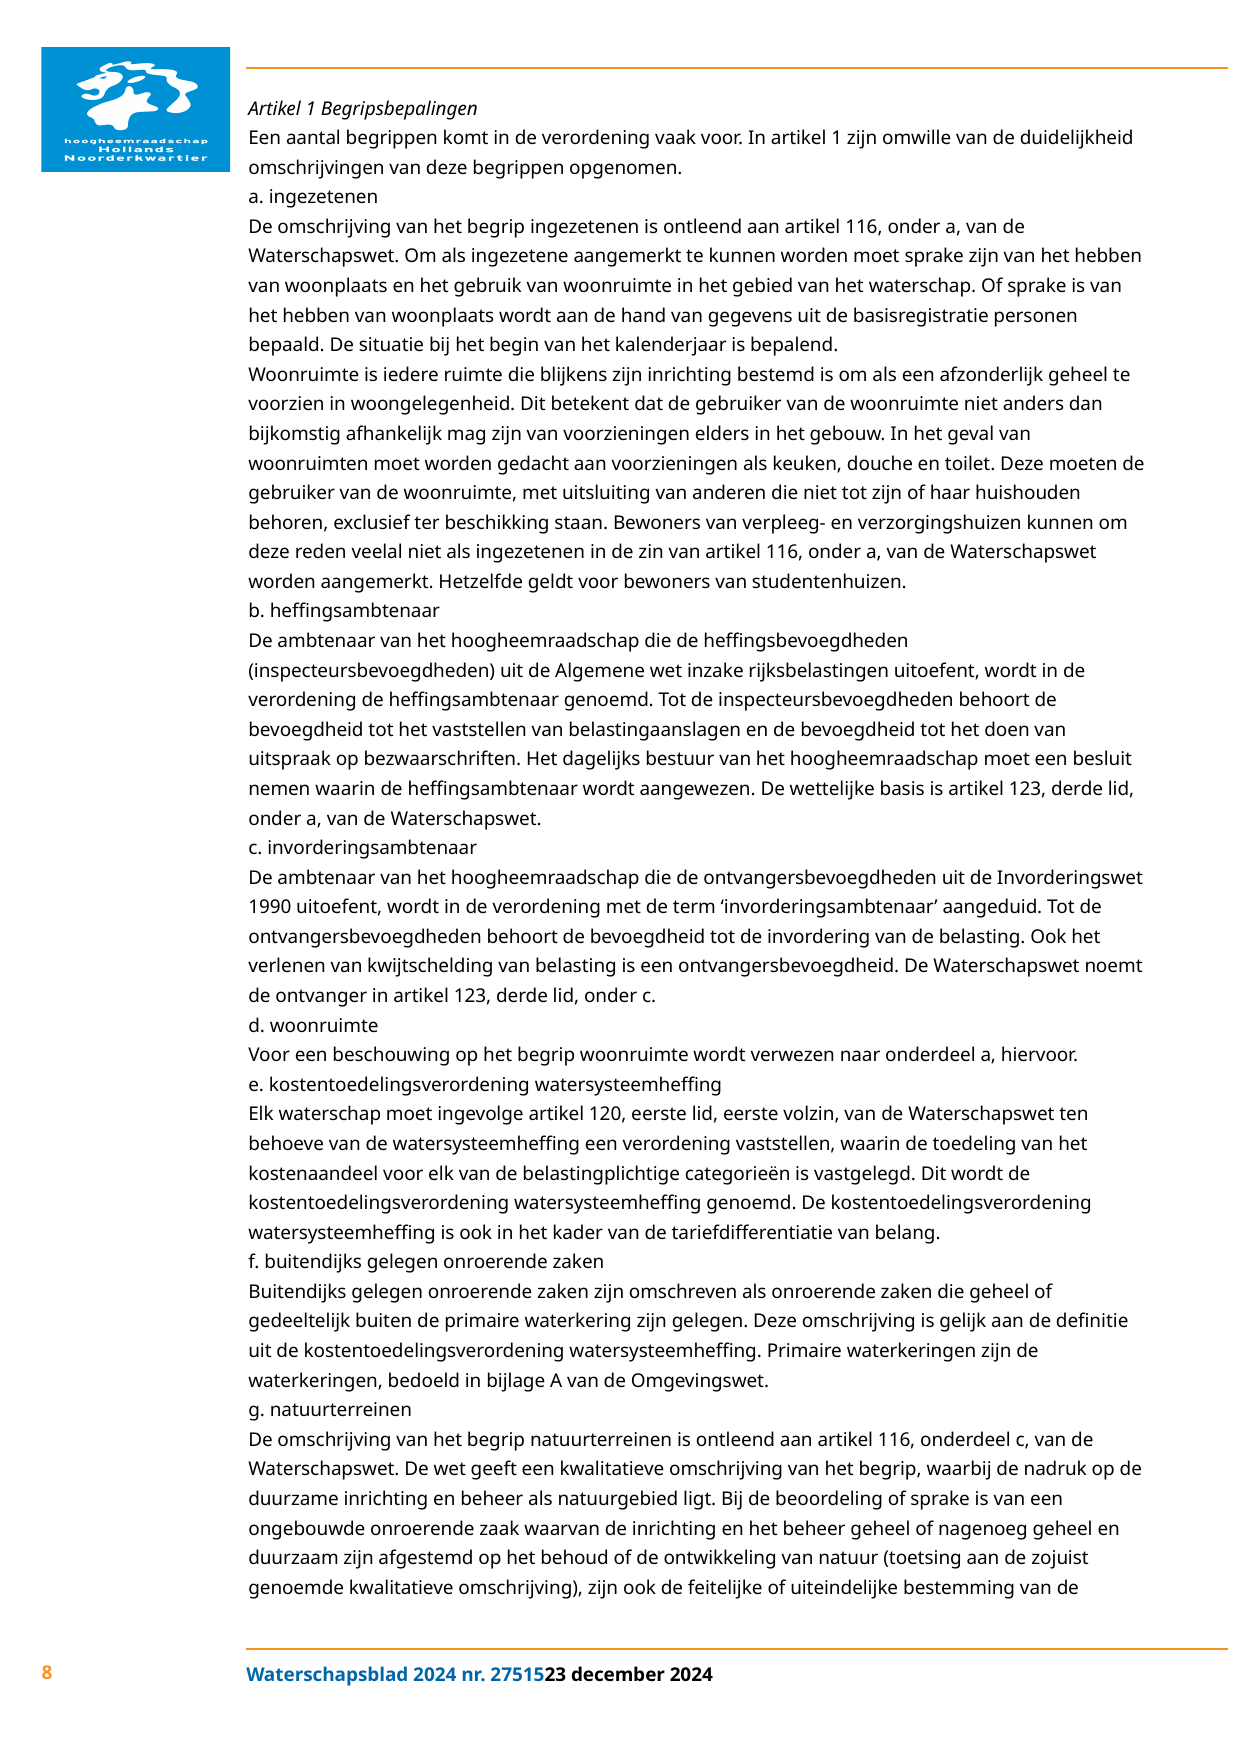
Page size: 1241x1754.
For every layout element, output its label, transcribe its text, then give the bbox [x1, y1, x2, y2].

text De ambtenaar van het hoogheemraadschap die de ontvangersbevoegdheden uit de Invorderingswet 1990 uitoefent, wordt in de verordening met de term ‘invorderingsambtenaar’ aangeduid. Tot de ontvangersbevoegdheden behoort de bevoegdheid tot de invordering van de belasting. Ook het verlenen van kwijtschelding van belasting is een ontvangersbevoegdheid. De Waterschapswet noemt de ontvanger in artikel 123, derde lid, onder c. [248, 864, 1152, 1008]
text d. woonruimte [248, 1012, 1152, 1038]
picture [88, 87, 157, 130]
text De ambtenaar van het hoogheemraadschap die de heffingsbevoegdheden (inspecteursbevoegdheden) uit de Algemene wet inzake rijksbelastingen uitoefent, wordt in de verordening de heffingsambtenaar genoemd. Tot de inspecteursbevoegdheden behoort de bevoegdheid tot het vaststellen van belastingaanslagen en de bevoegdheid tot het doen van uitspraak op bezwaarschriften. Het dagelijks bestuur van het hoogheemraadschap moet een besluit nemen waarin de heffingsambtenaar wordt aangewezen. De wettelijke basis is artikel 123, derde lid, onder a, van de Waterschapswet. [248, 627, 1152, 831]
text Een aantal begrippen komt in de verordening vaak voor. In artikel 1 zijn omwille van de duidelijkheid omschrijvingen van deze begrippen opgenomen. [248, 124, 1152, 180]
picture [118, 62, 197, 112]
text Buitendijks gelegen onroerende zaken zijn omschreven als onroerende zaken die geheel of gedeeltelijk buiten de primaire waterkering zijn gelegen. Deze omschrijving is gelijk aan de definitie uit de kostentoedelingsverordening watersysteemheffing. Primaire waterkeringen zijn de waterkeringen, bedoeld in bijlage A van de Omgevingswet. [248, 1278, 1152, 1393]
text e. kostentoedelingsverordening watersysteemheffing [248, 1071, 1152, 1097]
text De omschrijving van het begrip natuurterreinen is ontleend aan artikel 116, onderdeel c, van de Waterschapswet. De wet geeft een kwalitatieve omschrijving van het begrip, waarbij de nadruk op de duurzame inrichting en beheer als natuurgebied ligt. Bij de beoordeling of sprake is van een ongebouwde onroerende zaak waarvan de inrichting en het beheer geheel of nagenoeg geheel en duurzaam zijn afgestemd op het behoud of de ontwikkeling van natuur (toetsing aan de zojuist genoemde kwalitatieve omschrijving), zijn ook de feitelijke of uiteindelijke bestemming van de [248, 1426, 1152, 1600]
text De omschrijving van het begrip ingezetenen is ontleend aan artikel 116, onder a, van de Waterschapswet. Om als ingezetene aangemerkt te kunnen worden moet sprake zijn van het hebben van woonplaats en het gebruik van woonruimte in het gebied van het waterschap. Of sprake is van het hebben van woonplaats wordt aan de hand van gegevens uit de basisregistratie personen bepaald. De situatie bij het begin van het kalenderjaar is bepalend. [248, 213, 1152, 357]
text g. natuurterreinen [248, 1396, 1152, 1422]
text Voor een beschouwing op het begrip woonruimte wordt verwezen naar onderdeel a, hiervoor. [248, 1041, 1152, 1067]
text b. heffingsambtenaar [248, 598, 1152, 623]
text Artikel 1 Begripsbepalingen [248, 95, 1152, 121]
picture [78, 64, 122, 99]
picture [129, 76, 144, 82]
text a. ingezetenen [248, 183, 1152, 209]
text Woonruimte is iedere ruimte die blijkens zijn inrichting bestemd is om als een afzonderlijk geheel te voorzien in woongelegenheid. Dit betekent dat de gebruiker van de woonruimte niet anders dan bijkomstig afhankelijk mag zijn van voorzieningen elders in het gebouw. In het geval van woonruimten moet worden gedacht aan voorzieningen als keuken, douche en toilet. Deze moeten de gebruiker van de woonruimte, met uitsluiting van anderen die niet tot zijn of haar huishouden behoren, exclusief ter beschikking staan. Bewoners van verpleeg- en verzorgingshuizen kunnen om deze reden veelal niet als ingezetenen in de zin van artikel 116, onder a, van de Waterschapswet worden aangemerkt. Hetzelfde geldt voor bewoners van studentenhuizen. [248, 361, 1152, 594]
text Elk waterschap moet ingevolge artikel 120, eerste lid, eerste volzin, van de Waterschapswet ten behoeve van de watersysteemheffing een verordening vaststellen, waarin de toedeling van het kostenaandeel voor elk van de belastingplichtige categorieën is vastgelegd. Dit wordt de kostentoedelingsverordening watersysteemheffing genoemd. De kostentoedelingsverordening watersysteemheffing is ook in het kader van de tariefdifferentiatie van belang. [248, 1101, 1152, 1245]
text f. buitendijks gelegen onroerende zaken [248, 1248, 1152, 1274]
text c. invorderingsambtenaar [248, 834, 1152, 860]
